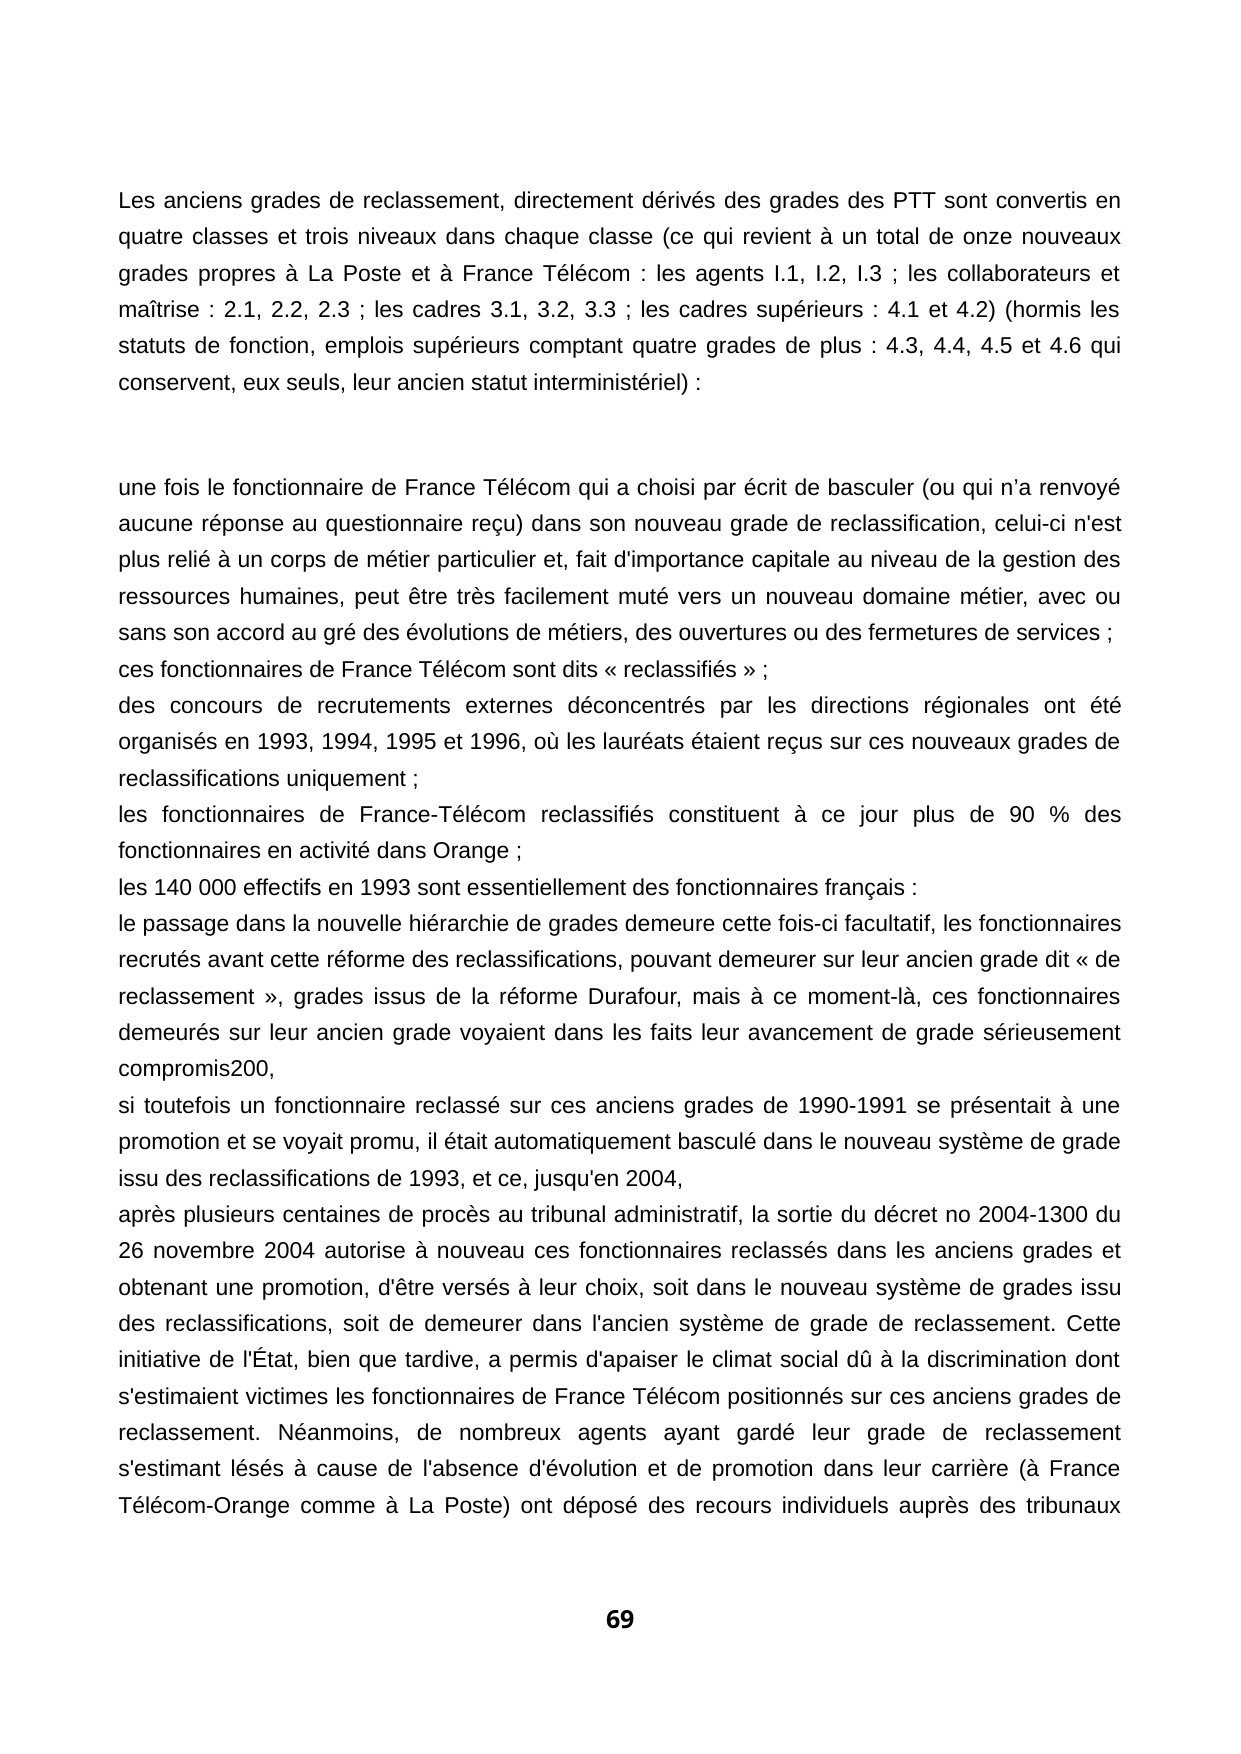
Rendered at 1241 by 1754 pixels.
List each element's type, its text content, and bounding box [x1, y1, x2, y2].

text Les anciens grades de reclassement, directement dérivés des grades des PTT sont convertis en quatre classes et trois niveaux dans chaque classe (ce qui revient à un total de onze nouveaux grades propres à La Poste et à France Télécom : les agents I.1, I.2, I.3 ; les collaborateurs et maîtrise : 2.1, 2.2, 2.3 ; les cadres 3.1, 3.2, 3.3 ; les cadres supérieurs : 4.1 et 4.2) (hormis les statuts de fonction, emplois supérieurs comptant quatre grades de plus : 4.3, 4.4, 4.5 et 4.6 qui conservent, eux seuls, leur ancien statut interministériel) : [118, 187, 1122, 395]
text ces fonctionnaires de France Télécom sont dits « reclassifiés » ; [118, 656, 1122, 682]
text le passage dans la nouvelle hiérarchie de grades demeure cette fois-ci facultatif, les fonctionnaires recrutés avant cette réforme des reclassifications, pouvant demeurer sur leur ancien grade dit « de reclassement », grades issus de la réforme Durafour, mais à ce moment-là, ces fonctionnaires demeurés sur leur ancien grade voyaient dans les faits leur avancement de grade sérieusement compromis200, [118, 910, 1122, 1082]
text les fonctionnaires de France-Télécom reclassifiés constituent à ce jour plus de 90 % des fonctionnaires en activité dans Orange ; [118, 801, 1122, 864]
text des concours de recrutements externes déconcentrés par les directions régionales ont été organisés en 1993, 1994, 1995 et 1996, où les lauréats étaient reçus sur ces nouveaux grades de reclassifications uniquement ; [118, 692, 1122, 791]
text les 140 000 effectifs en 1993 sont essentiellement des fonctionnaires français : [118, 874, 1122, 900]
text une fois le fonctionnaire de France Télécom qui a choisi par écrit de basculer (ou qui n’a renvoyé aucune réponse au questionnaire reçu) dans son nouveau grade de reclassification, celui-ci n'est plus relié à un corps de métier particulier et, fait d'importance capitale au niveau de la gestion des ressources humaines, peut être très facilement muté vers un nouveau domaine métier, avec ou sans son accord au gré des évolutions de métiers, des ouvertures ou des fermetures de services ; [118, 474, 1122, 646]
text si toutefois un fonctionnaire reclassé sur ces anciens grades de 1990-1991 se présentait à une promotion et se voyait promu, il était automatiquement basculé dans le nouveau système de grade issu des reclassifications de 1993, et ce, jusqu'en 2004, [118, 1092, 1122, 1191]
text après plusieurs centaines de procès au tribunal administratif, la sortie du décret no 2004-1300 du 26 novembre 2004 autorise à nouveau ces fonctionnaires reclassés dans les anciens grades et obtenant une promotion, d'être versés à leur choix, soit dans le nouveau système de grades issu des reclassifications, soit de demeurer dans l'ancien système de grade de reclassement. Cette initiative de l'État, bien que tardive, a permis d'apaiser le climat social dû à la discrimination dont s'estimaient victimes les fonctionnaires de France Télécom positionnés sur ces anciens grades de reclassement. Néanmoins, de nombreux agents ayant gardé leur grade de reclassement s'estimant lésés à cause de l'absence d'évolution et de promotion dans leur carrière (à France Télécom-Orange comme à La Poste) ont déposé des recours individuels auprès des tribunaux [118, 1201, 1122, 1518]
